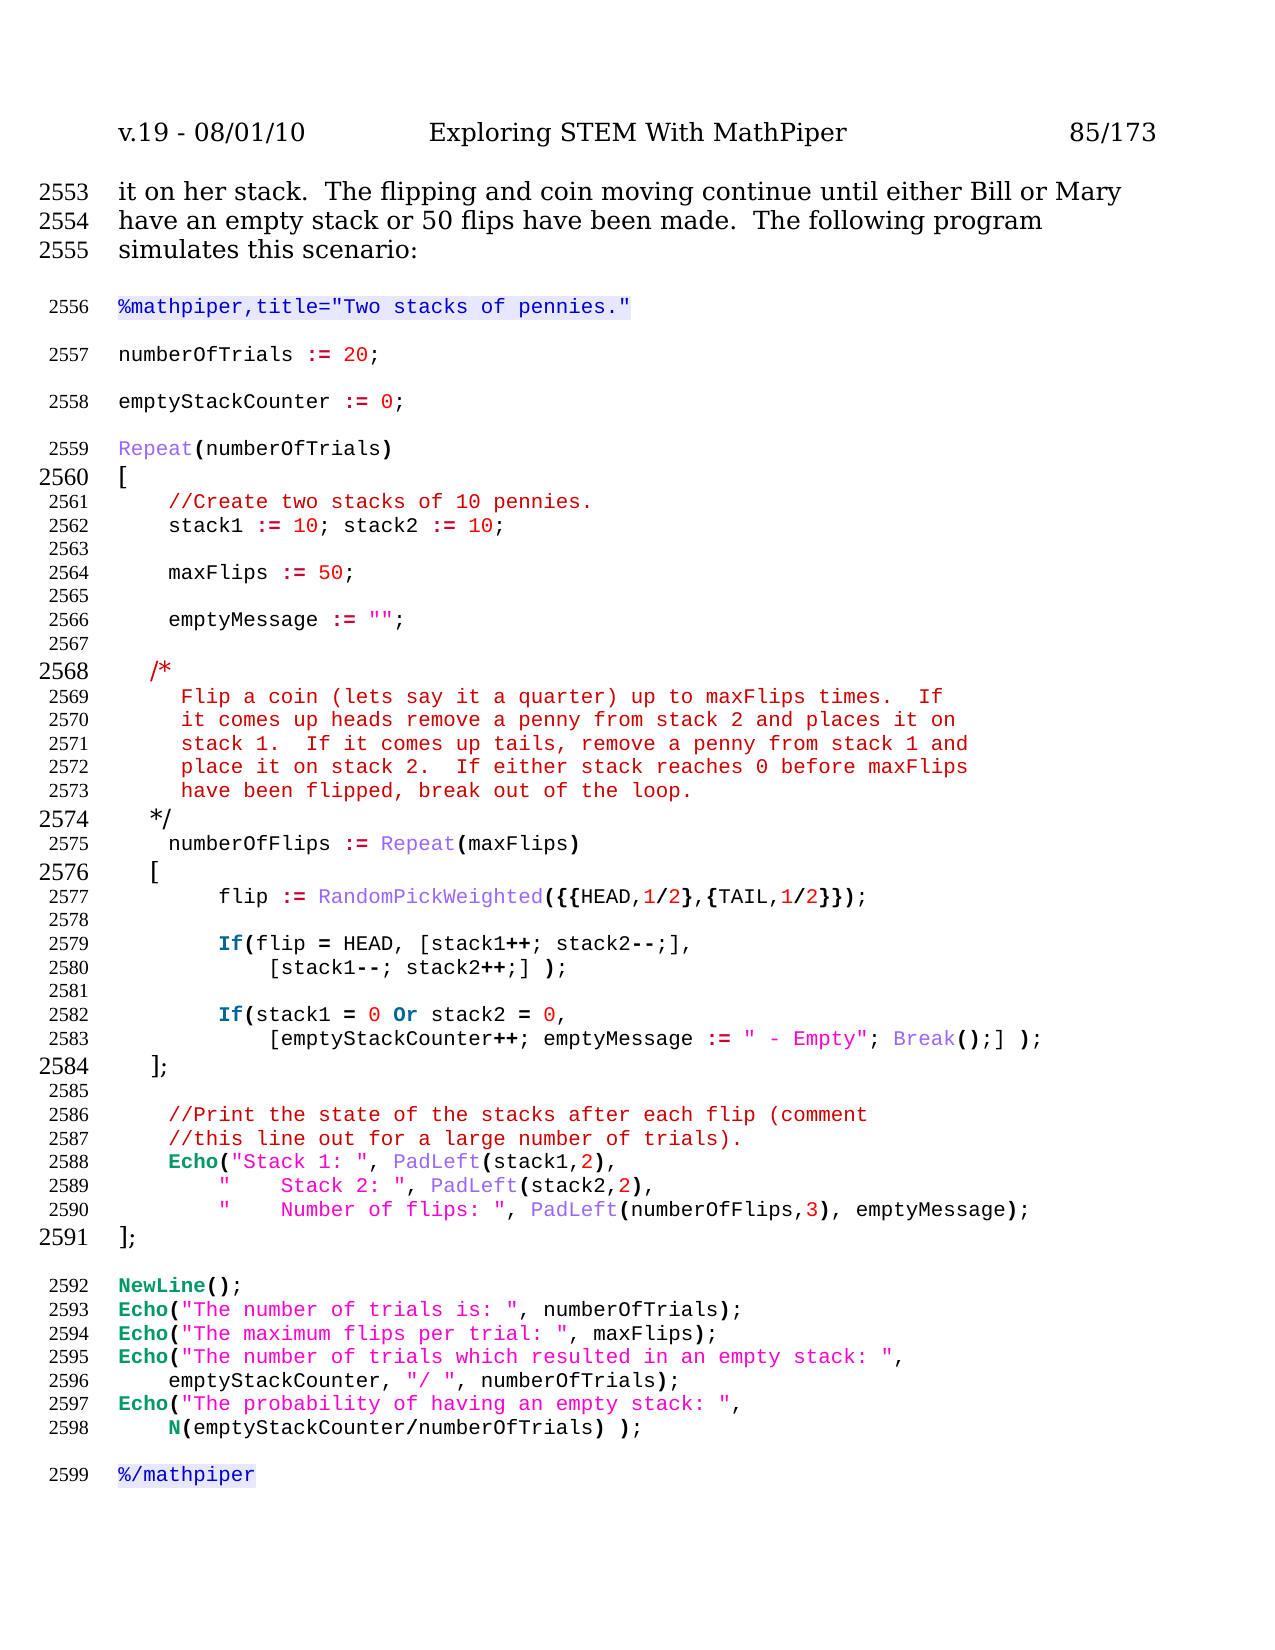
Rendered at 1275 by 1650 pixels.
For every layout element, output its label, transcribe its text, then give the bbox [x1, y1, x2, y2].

text [stack1--; stack2++;] ); [118, 957, 1157, 980]
text //this line out for a large number of trials). [118, 1128, 1157, 1151]
text Flip a coin (lets say it a quarter) up to maxFlips times. If [118, 686, 1157, 709]
text place it on stack 2. If either stack reaches 0 before maxFlips [118, 757, 1157, 780]
text numberOfFlips := Repeat(maxFlips) [118, 833, 1157, 857]
text it comes up heads remove a penny from stack 2 and places it on [118, 709, 1157, 733]
text Echo("The probability of having an empty stack: ", [118, 1393, 1157, 1417]
text emptyStackCounter, "/ ", numberOfTrials); [118, 1370, 1157, 1393]
text Repeat(numberOfTrials) [118, 438, 1157, 462]
text ]; [118, 1051, 1157, 1081]
text [emptyStackCounter++; emptyMessage := " - Empty"; Break();] ); [118, 1028, 1157, 1051]
text [ [118, 857, 1157, 886]
text /* [118, 656, 1157, 686]
text Echo("Stack 1: ", PadLeft(stack1,2), [118, 1151, 1157, 1175]
text %/mathpiper [118, 1464, 1157, 1488]
text stack1 := 10; stack2 := 10; [118, 514, 1157, 538]
text maxFlips := 50; [118, 562, 1157, 586]
text flip := RandomPickWeighted({{HEAD,1/2},{TAIL,1/2}}); [118, 886, 1157, 909]
text stack 1. If it comes up tails, remove a penny from stack 1 and [118, 733, 1157, 757]
text " Number of flips: ", PadLeft(numberOfFlips,3), emptyMessage); [118, 1199, 1157, 1222]
text have been flipped, break out of the loop. [118, 780, 1157, 804]
text If(stack1 = 0 Or stack2 = 0, [118, 1004, 1157, 1028]
text N(emptyStackCounter/numberOfTrials) ); [118, 1417, 1157, 1441]
text [ [118, 462, 1157, 491]
text emptyStackCounter := 0; [118, 391, 1157, 414]
text If(flip = HEAD, [stack1++; stack2--;], [118, 933, 1157, 957]
text ]; [118, 1222, 1157, 1252]
text Echo("The maximum flips per trial: ", maxFlips); [118, 1322, 1157, 1346]
text */ [118, 804, 1157, 833]
text Echo("The number of trials is: ", numberOfTrials); [118, 1299, 1157, 1322]
text " Stack 2: ", PadLeft(stack2,2), [118, 1175, 1157, 1199]
text //Print the state of the stacks after each flip (comment [118, 1104, 1157, 1128]
text it on her stack. The flipping and coin moving continue until either Bill or Mary have an empty stack or 50 flips have been made. The following program simulates this scenario: [118, 177, 1157, 264]
text %mathpiper,title="Two stacks of pennies." [118, 296, 1157, 320]
text emptyMessage := ""; [118, 609, 1157, 633]
text numberOfTrials := 20; [118, 343, 1157, 367]
text //Create two stacks of 10 pennies. [118, 491, 1157, 514]
text NewLine(); [118, 1275, 1157, 1299]
text Echo("The number of trials which resulted in an empty stack: ", [118, 1346, 1157, 1370]
